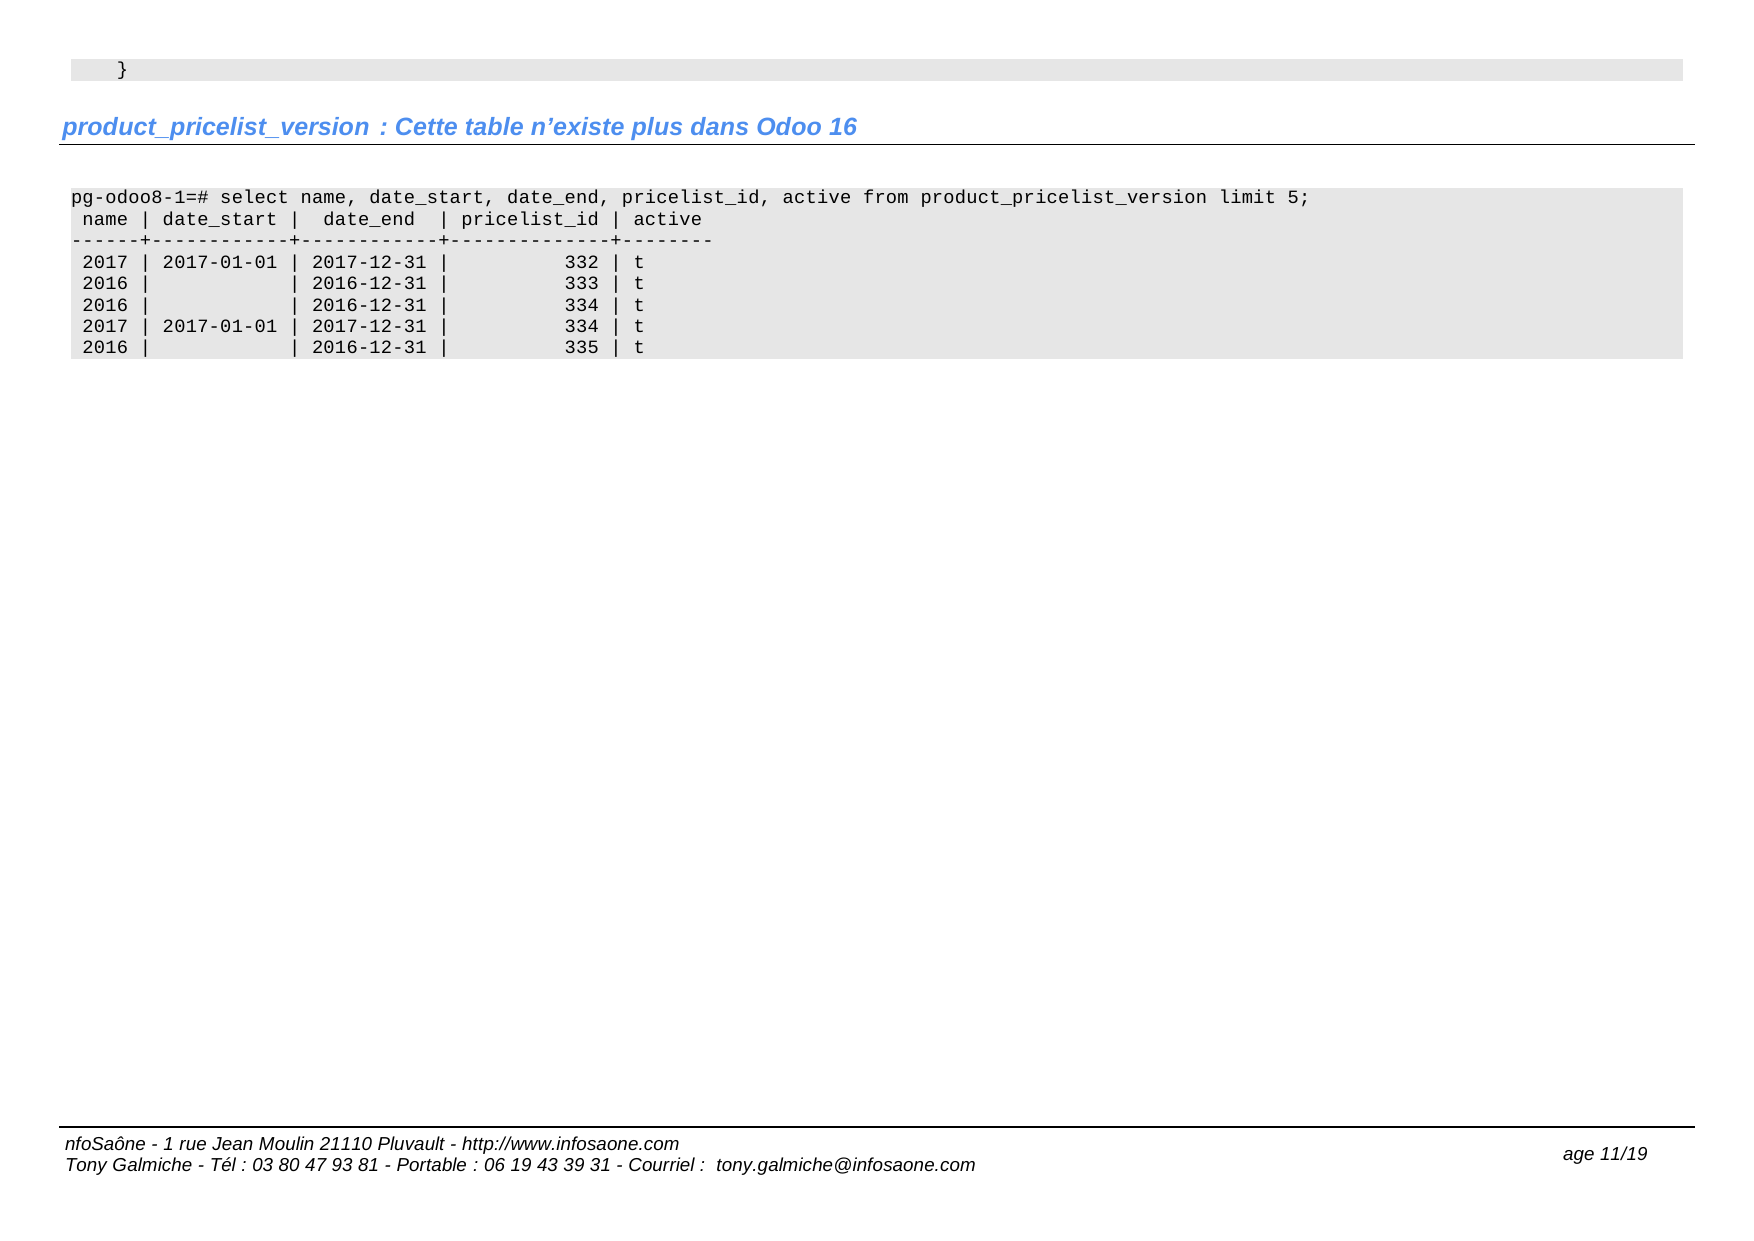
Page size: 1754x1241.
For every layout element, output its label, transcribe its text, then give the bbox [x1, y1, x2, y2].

text } [71, 59, 1683, 81]
text 2016 | | 2016-12-31 | 335 | t [71, 338, 1683, 359]
text 2017 | 2017-01-01 | 2017-12-31 | 332 | t [71, 252, 1683, 273]
text name | date_start | date_end | pricelist_id | active [71, 209, 1683, 231]
text 2016 | | 2016-12-31 | 334 | t [71, 295, 1683, 316]
text pg-odoo8-1=# select name, date_start, date_end, pricelist_id, active from product_pricelist_version limit 5; [71, 188, 1683, 209]
subtitle product_pricelist_version : Cette table n’existe plus dans Odoo 16 [59, 110, 1695, 144]
text ------+------------+------------+--------------+-------- [71, 231, 1683, 252]
text 2017 | 2017-01-01 | 2017-12-31 | 334 | t [71, 316, 1683, 338]
text 2016 | | 2016-12-31 | 333 | t [71, 273, 1683, 295]
